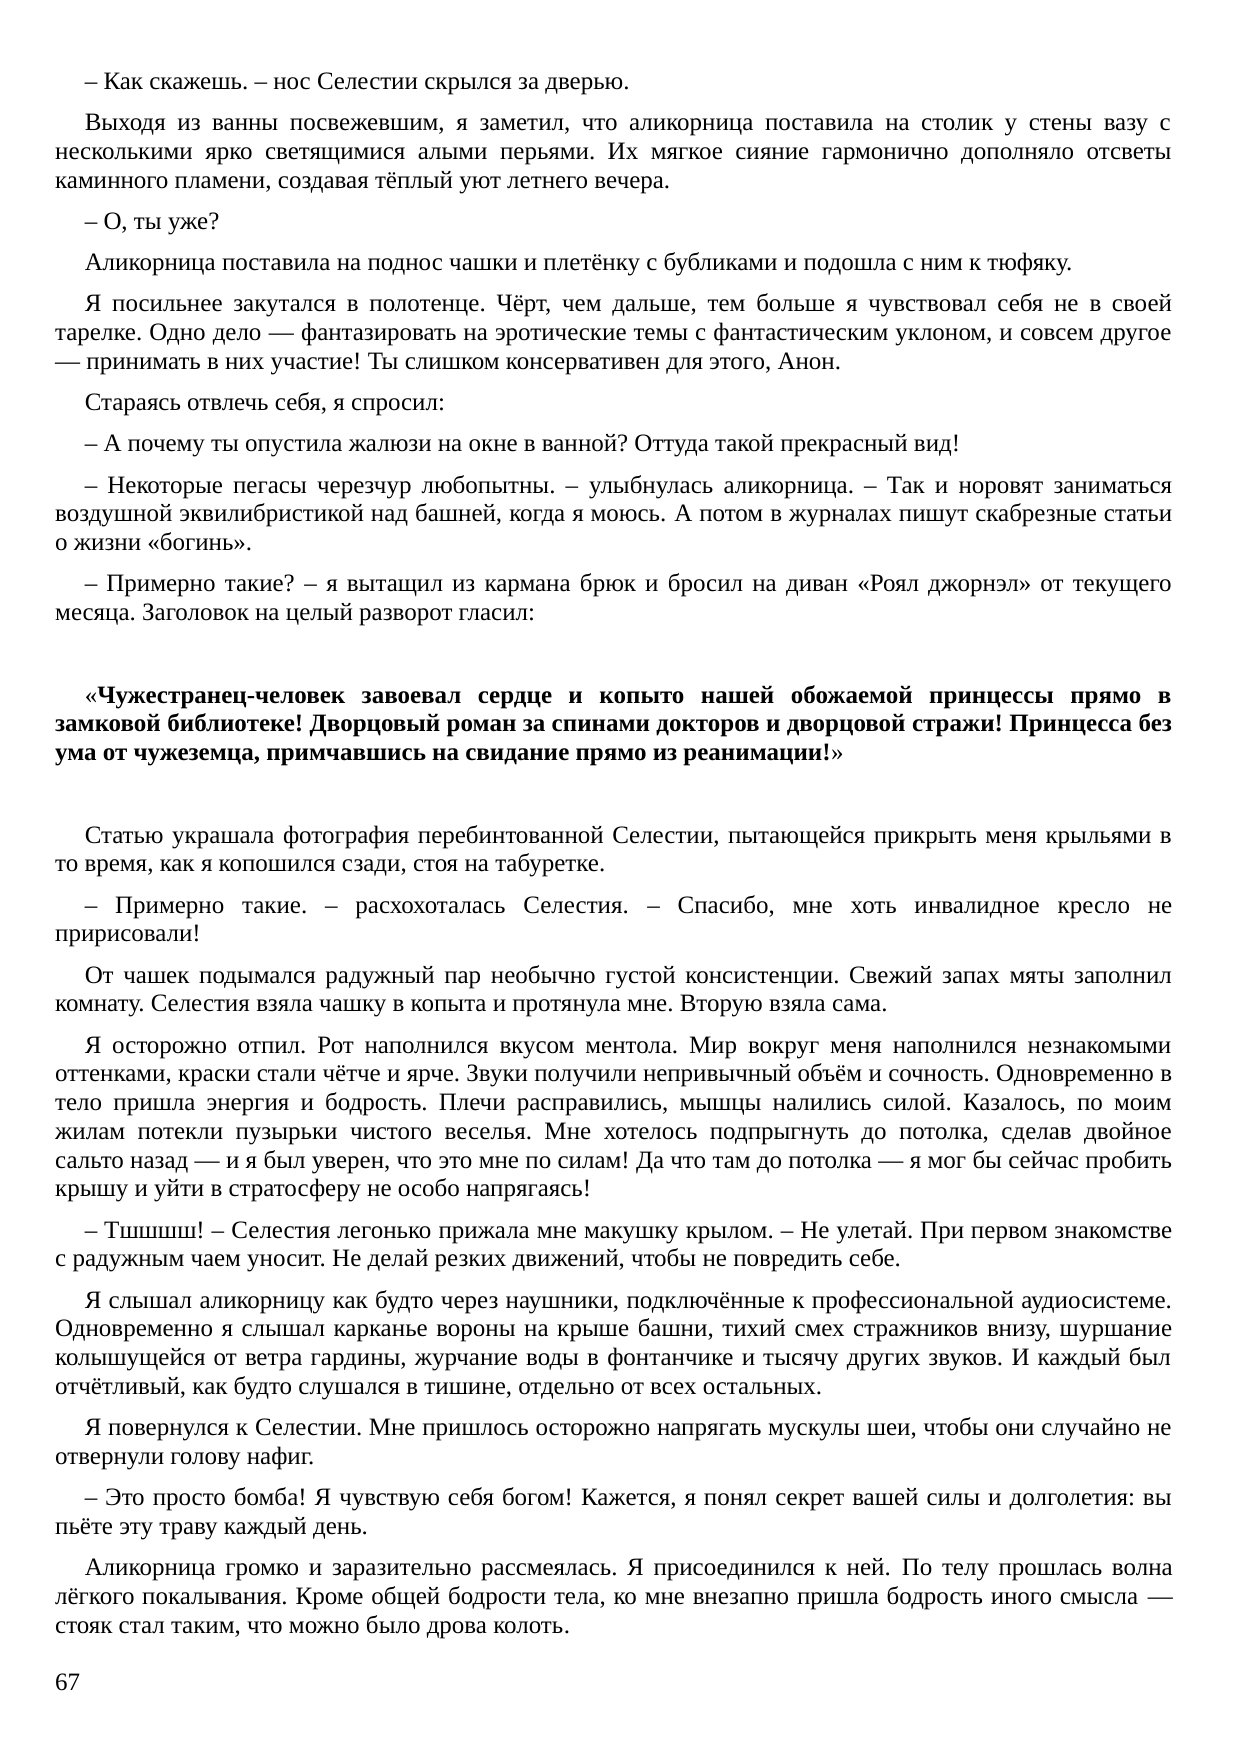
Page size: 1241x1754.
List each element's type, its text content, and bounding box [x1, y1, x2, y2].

text – А почему ты опустила жалюзи на окне в ванной? Оттуда такой прекрасный вид! [55, 428, 1173, 457]
text Статью украшала фотография перебинтованной Селестии, пытающейся прикрыть меня крыльями в то время, как я копошился сзади, стоя на табуретке. [55, 820, 1173, 877]
text Выходя из ванны посвежевшим, я заметил, что аликорница поставила на столик у стены вазу с несколькими ярко светящимися алыми перьями. Их мягкое сияние гармонично дополняло отсветы каминного пламени, создавая тёплый уют летнего вечера. [55, 107, 1173, 193]
text – Некоторые пегасы черезчур любопытны. – улыбнулась аликорница. – Так и норовят заниматься воздушной эквилибристикой над башней, когда я моюсь. А потом в журналах пишут скабрезные статьи о жизни «богинь». [55, 470, 1173, 556]
text Я повернулся к Селестии. Мне пришлось осторожно напрягать мускулы шеи, чтобы они случайно не отвернули голову нафиг. [55, 1412, 1173, 1470]
text – Тшшшш! – Селестия легонько прижала мне макушку крылом. – Не улетай. При первом знакомстве с радужным чаем уносит. Не делай резких движений, чтобы не повредить себе. [55, 1215, 1173, 1272]
text Я посильнее закутался в полотенце. Чёрт, чем дальше, тем больше я чувствовал себя не в своей тарелке. Одно дело — фантазировать на эротические темы с фантастическим уклоном, и совсем другое — принимать в них участие! Ты слишком консервативен для этого, Анон. [55, 288, 1173, 375]
text Я слышал аликорницу как будто через наушники, подключённые к профессиональной аудиосистеме. Одновременно я слышал карканье вороны на крыше башни, тихий смех стражников внизу, шуршание колышущейся от ветра гардины, журчание воды в фонтанчике и тысячу других звуков. И каждый был отчётливый, как будто слушался в тишине, отдельно от всех остальных. [55, 1285, 1173, 1400]
text От чашек подымался радужный пар необычно густой консистенции. Свежий запах мяты заполнил комнату. Селестия взяла чашку в копыта и протянула мне. Вторую взяла сама. [55, 960, 1173, 1017]
text Стараясь отвлечь себя, я спросил: [55, 387, 1173, 416]
text – Примерно такие? – я вытащил из кармана брюк и бросил на диван «Роял джорнэл» от текущего месяца. Заголовок на целый разворот гласил: [55, 568, 1173, 626]
text Я осторожно отпил. Рот наполнился вкусом ментола. Мир вокруг меня наполнился незнакомыми оттенками, краски стали чётче и ярче. Звуки получили непривычный объём и сочность. Одновременно в тело пришла энергия и бодрость. Плечи расправились, мышцы налились силой. Казалось, по моим жилам потекли пузырьки чистого веселья. Мне хотелось подпрыгнуть до потолка, сделав двойное сальто назад — и я был уверен, что это мне по силам! Да что там до потолка — я мог бы сейчас пробить крышу и уйти в стратосферу не особо напрягаясь! [55, 1030, 1173, 1202]
text – Примерно такие. – расхохоталась Селестия. – Спасибо, мне хоть инвалидное кресло не пририсовали! [55, 890, 1173, 947]
text – Это просто бомба! Я чувствую себя богом! Кажется, я понял секрет вашей силы и долголетия: вы пьёте эту траву каждый день. [55, 1482, 1173, 1540]
text – О, ты уже? [55, 206, 1173, 235]
text – Как скажешь. – нос Селестии скрылся за дверью. [55, 66, 1173, 95]
text «Чужестранец-человек завоевал сердце и копыто нашей обожаемой принцессы прямо в замковой библиотеке! Дворцовый роман за спинами докторов и дворцовой стражи! Принцесса без ума от чужеземца, примчавшись на свидание прямо из реанимации!» [55, 680, 1173, 766]
text Аликорница поставила на поднос чашки и плетёнку с бубликами и подошла с ним к тюфяку. [55, 247, 1173, 276]
text Аликорница громко и заразительно рассмеялась. Я присоединился к ней. По телу прошлась волна лёгкого покалывания. Кроме общей бодрости тела, ко мне внезапно пришла бодрость иного смысла — стояк стал таким, что можно было дрова колоть. [55, 1552, 1173, 1638]
